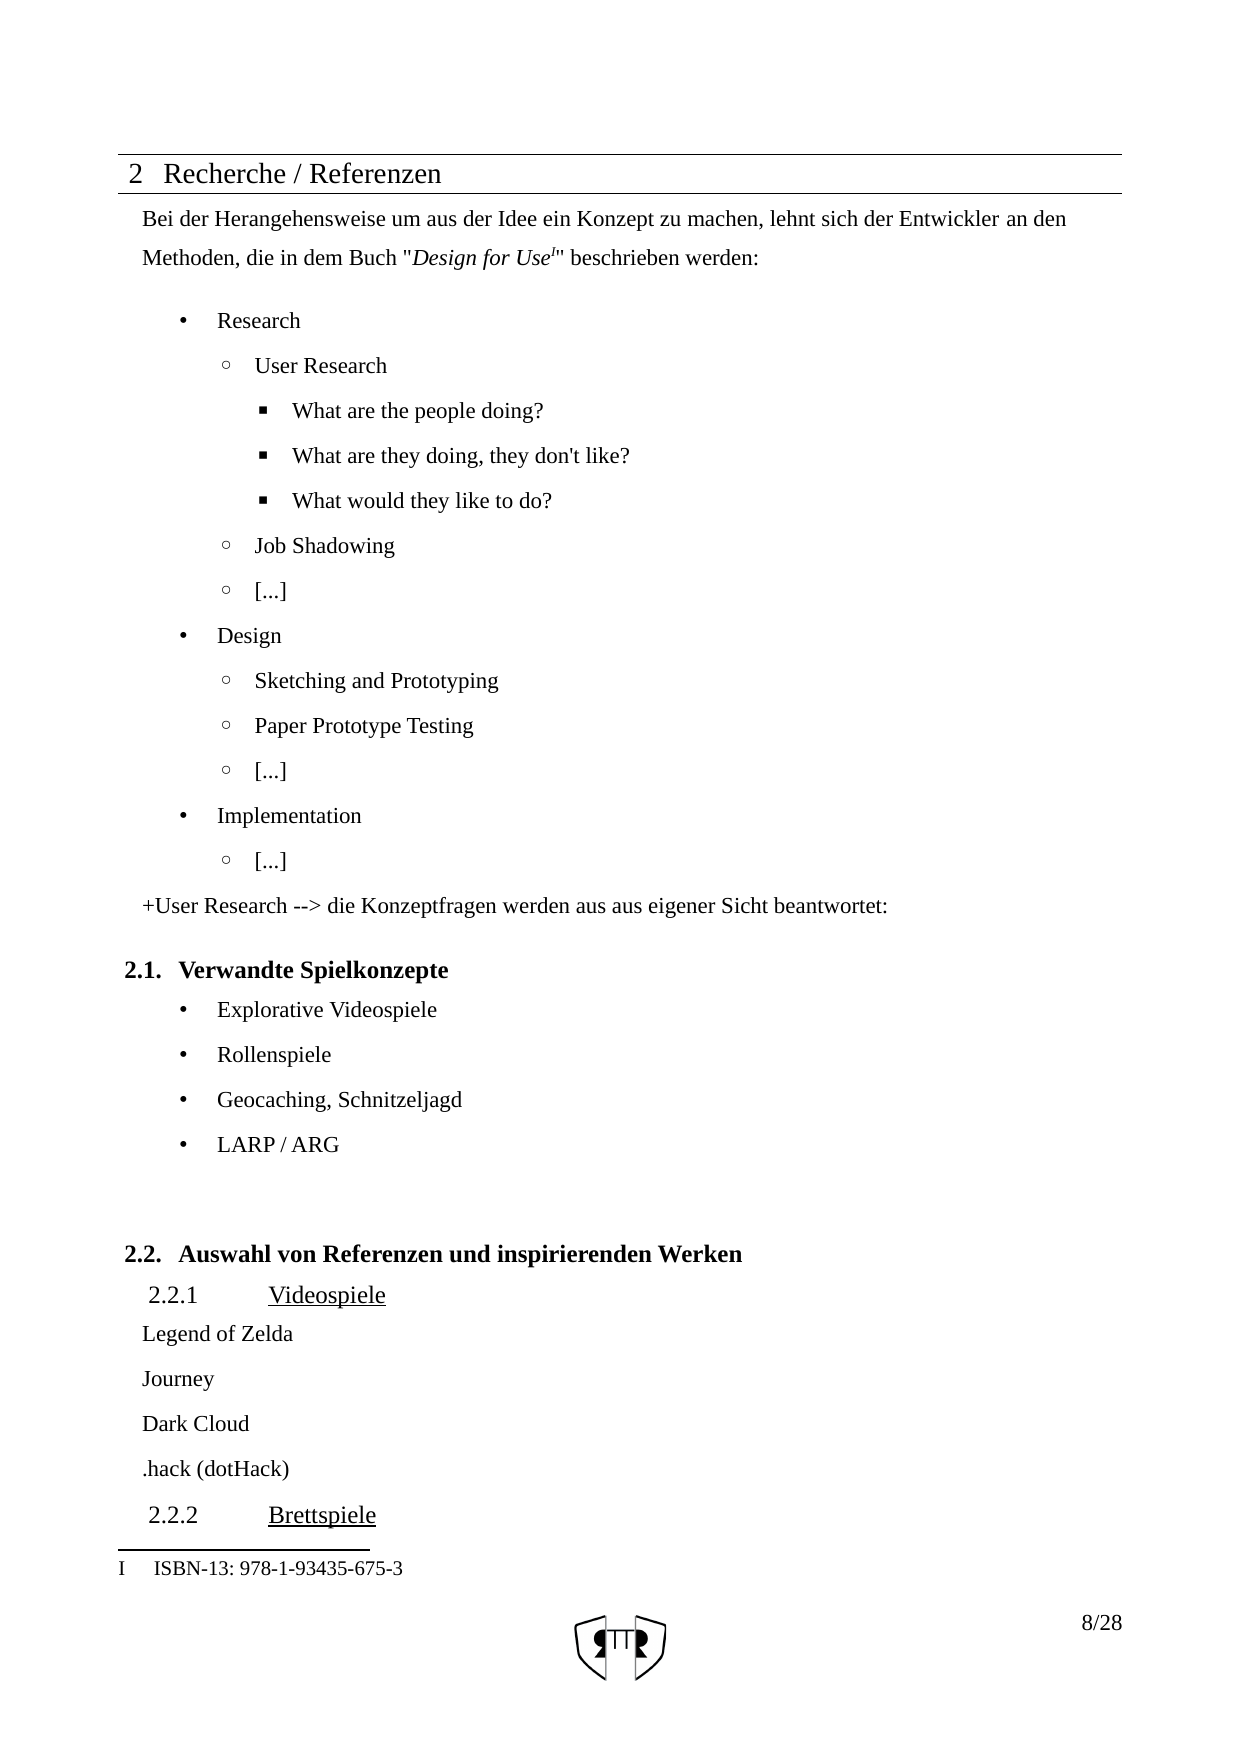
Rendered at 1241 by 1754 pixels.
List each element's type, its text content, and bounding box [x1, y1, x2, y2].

text Legend of Zelda [142, 1320, 1122, 1347]
text ISBN-13: 978-1-93435-675-3 [118, 1556, 1122, 1580]
list What would they like to do? [254, 487, 1122, 514]
list Explorative Videospiele [179, 996, 1122, 1022]
picture [574, 1615, 667, 1681]
subtitle Videospiele [142, 1280, 1122, 1308]
subtitle Recherche / Referenzen [118, 155, 1122, 193]
list What are the people doing? [254, 397, 1122, 424]
list Research [179, 307, 1122, 334]
list User Research [217, 352, 1122, 379]
subtitle Auswahl von Referenzen und inspirierenden Werken [124, 1239, 1122, 1268]
list [...] [217, 577, 1122, 604]
text +User Research --> die Konzeptfragen werden aus aus eigener Sicht beantwortet: [142, 892, 1122, 919]
list Job Shadowing [217, 532, 1122, 559]
list LARP / ARG [179, 1131, 1122, 1157]
text Bei der Herangehensweise um aus der Idee ein Konzept zu machen, lehnt sich der Entwickler an den Methoden, die in dem Buch "Design for Use" beschrieben werden: [142, 205, 1122, 271]
subtitle Brettspiele [142, 1500, 1122, 1529]
list [...] [217, 847, 1122, 874]
list Sketching and Prototyping [217, 667, 1122, 694]
subtitle Verwandte Spielkonzepte [124, 956, 1122, 984]
list Geocaching, Schnitzeljagd [179, 1086, 1122, 1112]
list Rollenspiele [179, 1041, 1122, 1067]
text .hack (dotHack) [142, 1455, 1122, 1482]
list [...] [217, 757, 1122, 784]
list Implementation [179, 802, 1122, 829]
list Paper Prototype Testing [217, 712, 1122, 739]
list What are they doing, they don't like? [254, 442, 1122, 469]
list Design [179, 622, 1122, 649]
text Journey [142, 1365, 1122, 1392]
text Dark Cloud [142, 1410, 1122, 1437]
